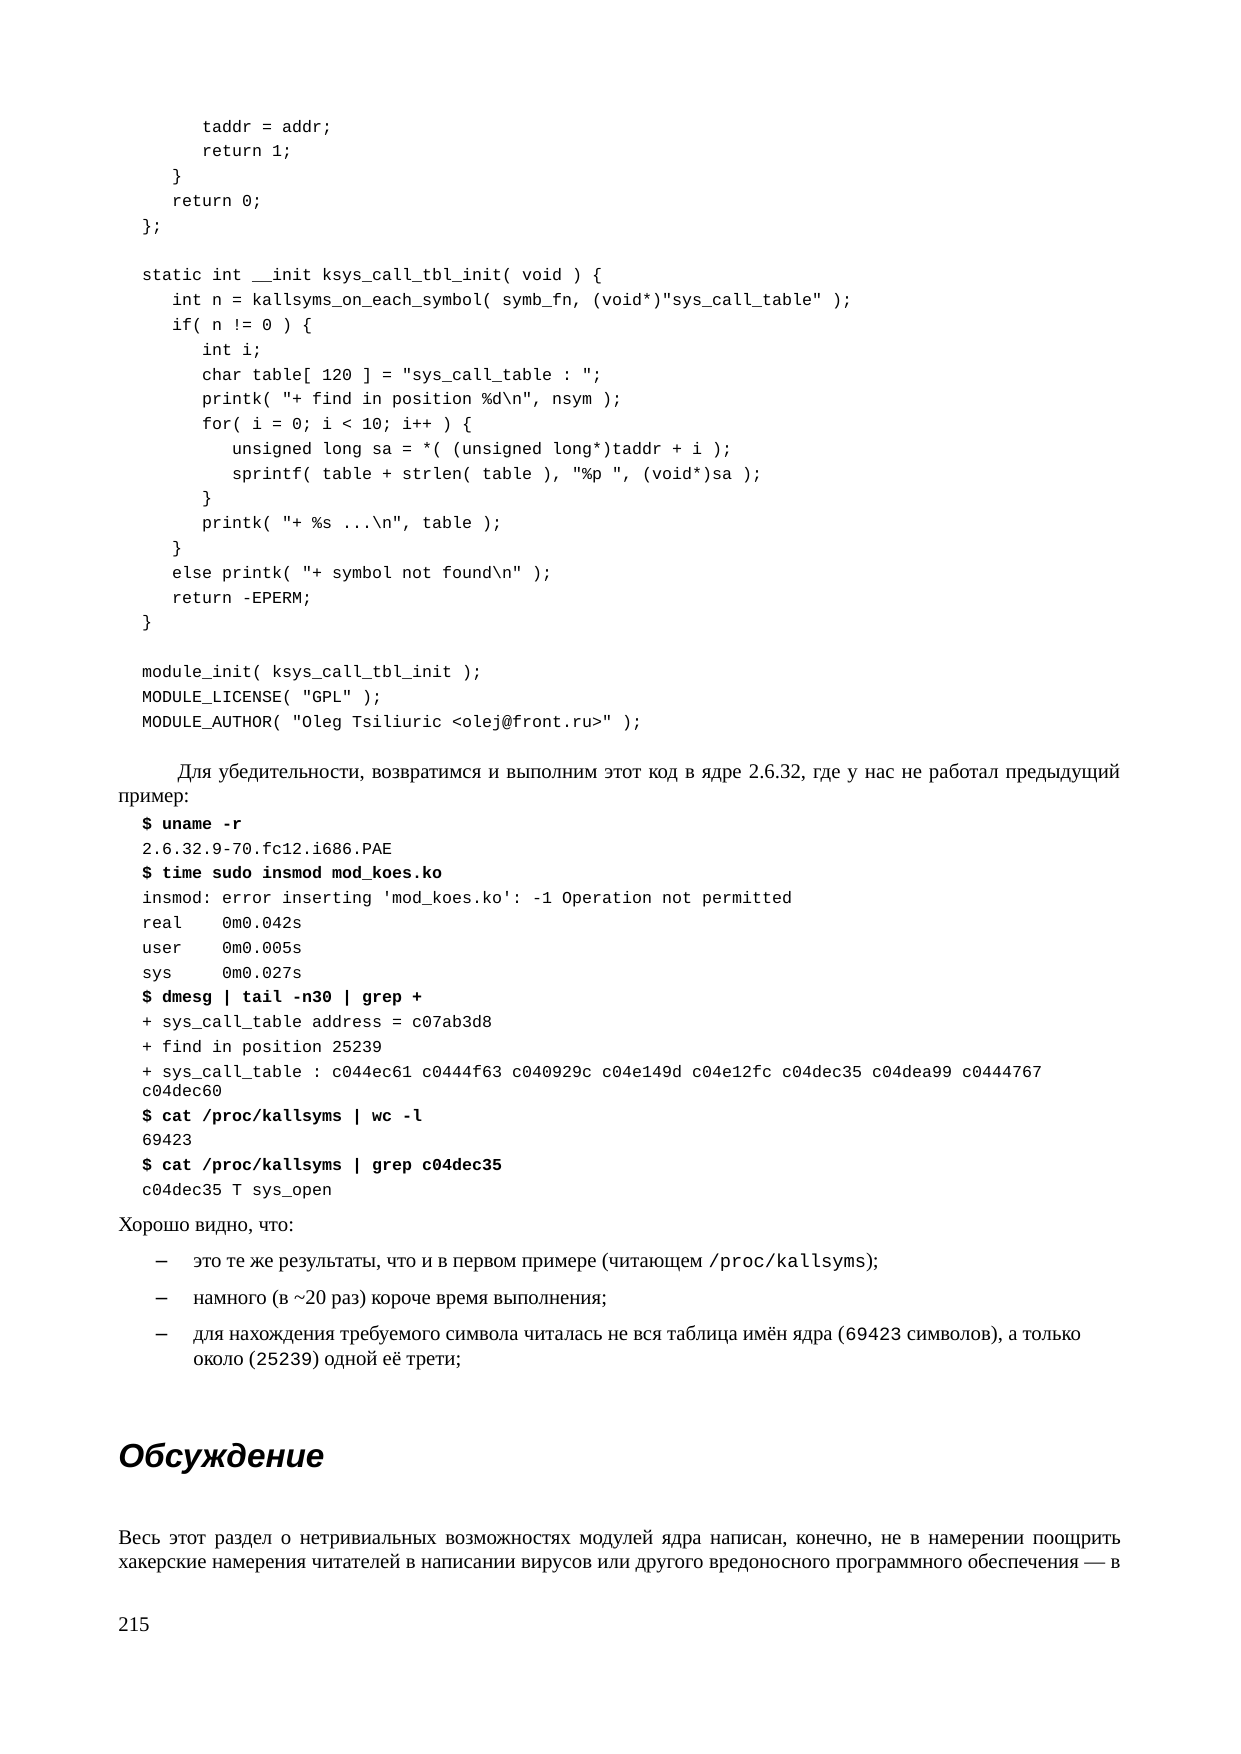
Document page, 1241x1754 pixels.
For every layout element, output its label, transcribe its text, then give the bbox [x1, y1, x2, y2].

text $ uname -r [142, 816, 1122, 834]
text taddr = addr; [142, 118, 1122, 137]
text module_init( ksys_call_tbl_init ); [142, 663, 1122, 682]
text } [142, 168, 1122, 187]
text int i; [142, 341, 1122, 360]
text if( n != 0 ) { [142, 316, 1122, 335]
text $ time sudo insmod mod_koes.ko [142, 865, 1122, 884]
text $ dmesg | tail -n30 | grep + [142, 989, 1122, 1008]
text sys 0m0.027s [142, 964, 1122, 983]
text char table[ 120 ] = "sys_call_table : "; [142, 366, 1122, 385]
list для нахождения требуемого символа читалась не вся таблица имён ядра (69423 символов), а только около (25239) одной её трети; [156, 1321, 1122, 1371]
text Для убедительности, возвратимся и выполним этот код в ядре 2.6.32, где у нас не работал предыдущий пример: [118, 758, 1122, 807]
text 2.6.32.9-70.fc12.i686.PAE [142, 840, 1122, 859]
text else printk( "+ symbol not found\n" ); [142, 564, 1122, 583]
list намного (в ~20 раз) короче время выполнения; [156, 1285, 1122, 1309]
list это те же результаты, что и в первом примере (читающем /proc/kallsyms); [156, 1248, 1122, 1273]
text + sys_call_table address = c07ab3d8 [142, 1014, 1122, 1033]
text $ cat /proc/kallsyms | wc -l [142, 1107, 1122, 1126]
text $ cat /proc/kallsyms | grep c04dec35 [142, 1157, 1122, 1176]
text return 0; [142, 192, 1122, 211]
text user 0m0.005s [142, 939, 1122, 958]
text Хорошо видно, что: [118, 1212, 1122, 1236]
subtitle Обсуждение [118, 1436, 1122, 1475]
text MODULE_LICENSE( "GPL" ); [142, 688, 1122, 707]
text return -EPERM; [142, 589, 1122, 608]
text for( i = 0; i < 10; i++ ) { [142, 416, 1122, 434]
text 69423 [142, 1132, 1122, 1151]
text }; [142, 217, 1122, 236]
text printk( "+ find in position %d\n", nsym ); [142, 391, 1122, 410]
text MODULE_AUTHOR( "Oleg Tsiliuric <olej@front.ru>" ); [142, 713, 1122, 732]
text sprintf( table + strlen( table ), "%p ", (void*)sa ); [142, 465, 1122, 484]
text + find in position 25239 [142, 1039, 1122, 1057]
text real 0m0.042s [142, 915, 1122, 933]
text printk( "+ %s ...\n", table ); [142, 515, 1122, 534]
text unsigned long sa = *( (unsigned long*)taddr + i ); [142, 440, 1122, 459]
text } [142, 490, 1122, 509]
text } [142, 614, 1122, 633]
text insmod: error inserting 'mod_koes.ko': -1 Operation not permitted [142, 890, 1122, 909]
text c04dec35 T sys_open [142, 1181, 1122, 1200]
text return 1; [142, 143, 1122, 162]
text + sys_call_table : c044ec61 c0444f63 c040929c c04e149d c04e12fc c04dec35 c04dea99 c0444767 c04dec60 [142, 1063, 1122, 1101]
text Весь этот раздел о нетривиальных возможностях модулей ядра написан, конечно, не в намерении поощрить хакерские намерения читателей в написании вирусов или другого вредоносного программного обеспечения — в [118, 1525, 1122, 1573]
text } [142, 539, 1122, 558]
text static int __init ksys_call_tbl_init( void ) { [142, 267, 1122, 286]
text int n = kallsyms_on_each_symbol( symb_fn, (void*)"sys_call_table" ); [142, 292, 1122, 311]
